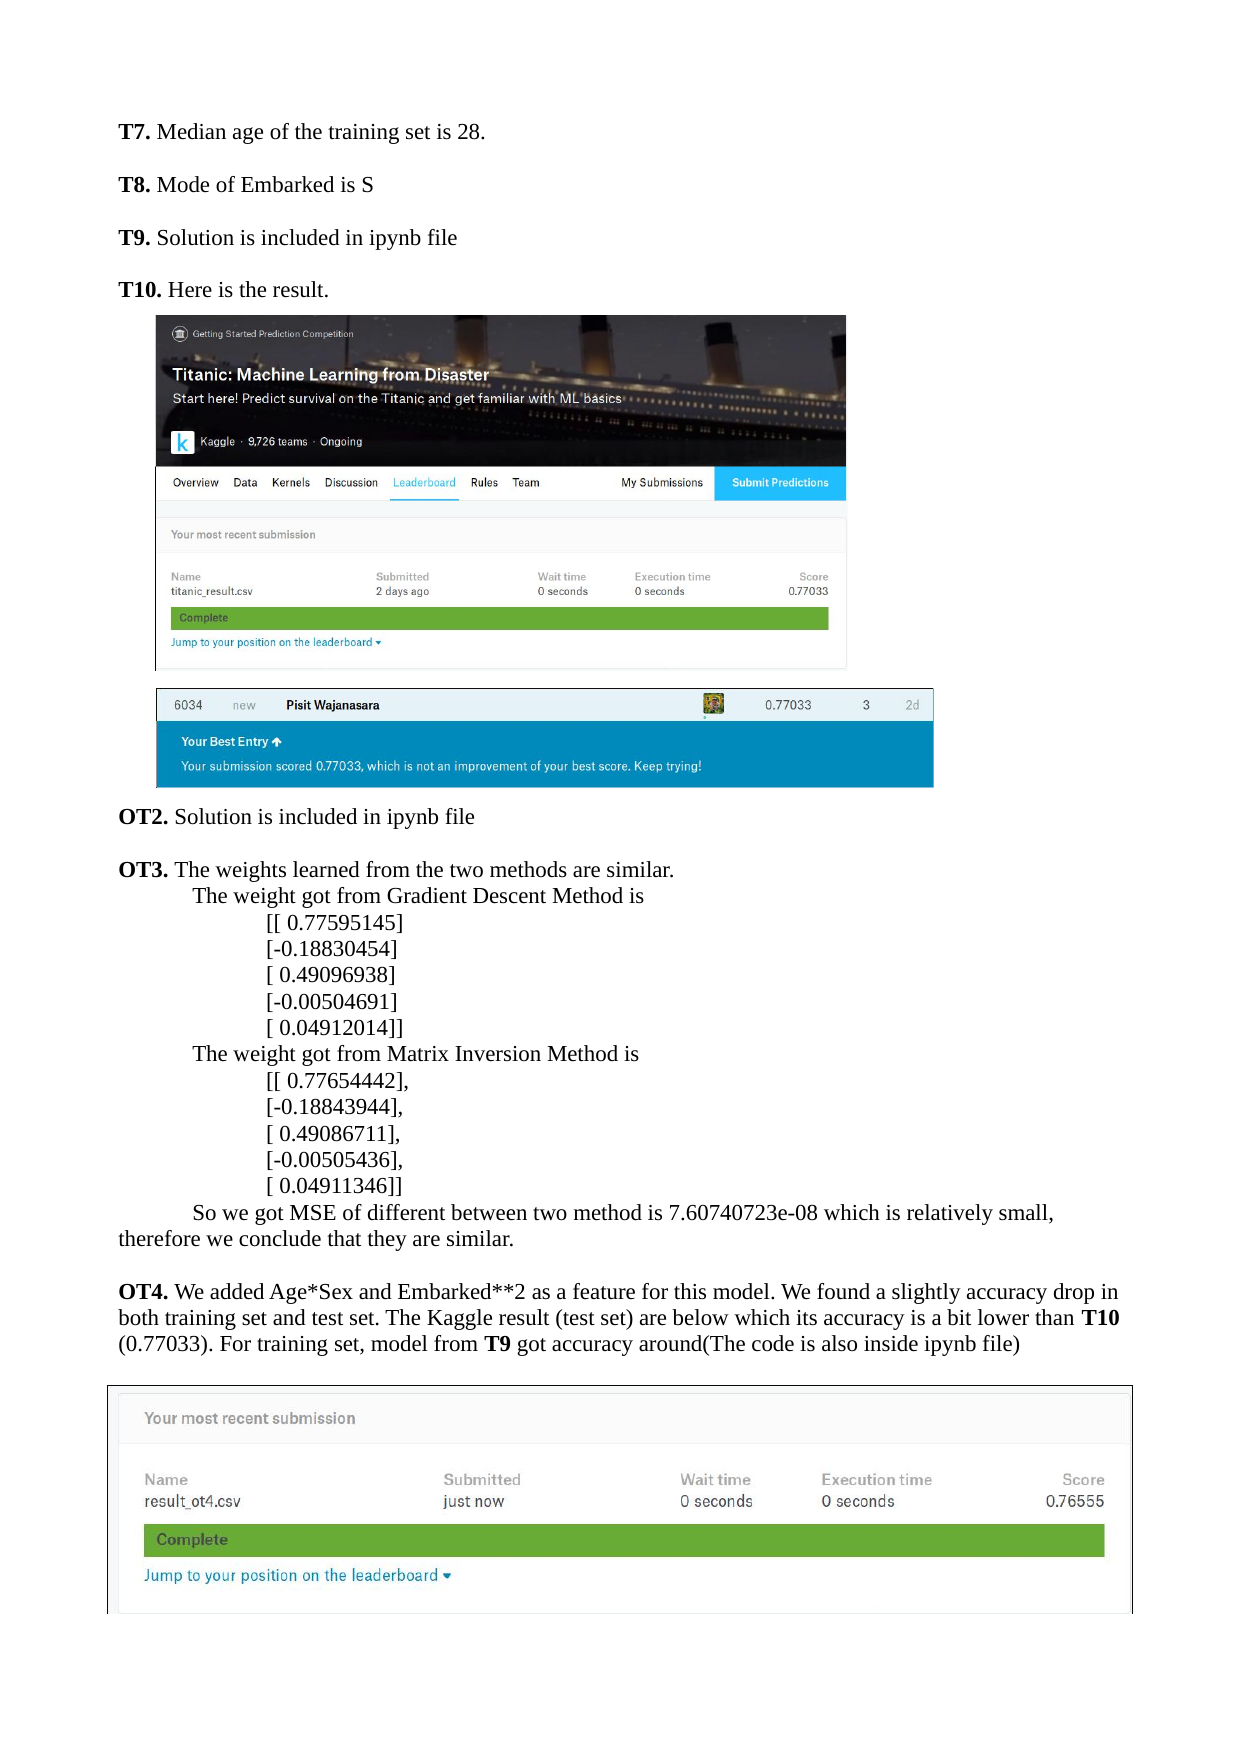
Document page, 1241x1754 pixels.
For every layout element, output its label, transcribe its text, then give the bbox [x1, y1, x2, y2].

picture [439, 765, 450, 770]
text [ 0.49086711], [118, 1119, 1122, 1146]
picture [382, 763, 399, 770]
text OT2. Solution is included in ipynb file [118, 803, 1122, 830]
picture [456, 764, 464, 770]
picture [689, 765, 700, 772]
picture [155, 315, 848, 671]
text [ 0.04912014]] [118, 1014, 1122, 1041]
picture [682, 764, 689, 770]
picture [242, 764, 263, 770]
picture [635, 765, 645, 770]
text [-0.00505436], [118, 1146, 1122, 1172]
picture [488, 764, 501, 770]
picture [545, 764, 567, 771]
text T7. Median age of the training set is 28. [118, 118, 1122, 144]
text [-0.18843944], [118, 1093, 1122, 1119]
picture [247, 738, 260, 746]
text [ 0.04911346]] [118, 1172, 1122, 1199]
text The weight got from Matrix Inversion Method is [118, 1041, 1122, 1067]
picture [610, 765, 619, 770]
picture [508, 765, 518, 770]
text T10. Here is the result. [118, 276, 1122, 303]
text [[ 0.77595145] [118, 909, 1122, 935]
text OT3. The weights learned from the two methods are similar. [118, 856, 1122, 882]
text So we got MSE of different between two method is 7.60740723e-08 which is relatively small, therefore we conclude that they are similar. [118, 1199, 1122, 1251]
text T9. Solution is included in ipynb file [118, 223, 1122, 250]
text The weight got from Gradient Descent Method is [118, 882, 1122, 909]
picture [211, 765, 221, 770]
picture [404, 765, 412, 770]
text [[ 0.77654442], [118, 1067, 1122, 1093]
picture [211, 737, 234, 746]
text [ 0.49096938] [118, 961, 1122, 988]
picture [573, 763, 590, 770]
picture [183, 763, 192, 770]
picture [182, 738, 205, 746]
picture [221, 761, 232, 770]
picture [156, 688, 934, 788]
text [-0.18830454] [118, 935, 1122, 961]
picture [376, 761, 381, 769]
picture [467, 765, 474, 772]
picture [532, 761, 540, 770]
text OT4. We added Age*Sex and Embarked**2 as a feature for this model. We found a slightly accuracy drop in both training set and test set. The Kaggle result (test set) are below which its accuracy is a bit lower than T10 (0.77033). For training set, model from T9 got accuracy around(The code is also inside ipynb file) [118, 1278, 1122, 1357]
picture [263, 739, 268, 747]
text [-0.00504691] [118, 988, 1122, 1014]
text T8. Mode of Embarked is S [118, 171, 1122, 197]
picture [107, 1385, 1134, 1614]
picture [272, 738, 281, 746]
picture [336, 762, 346, 770]
picture [239, 737, 244, 746]
